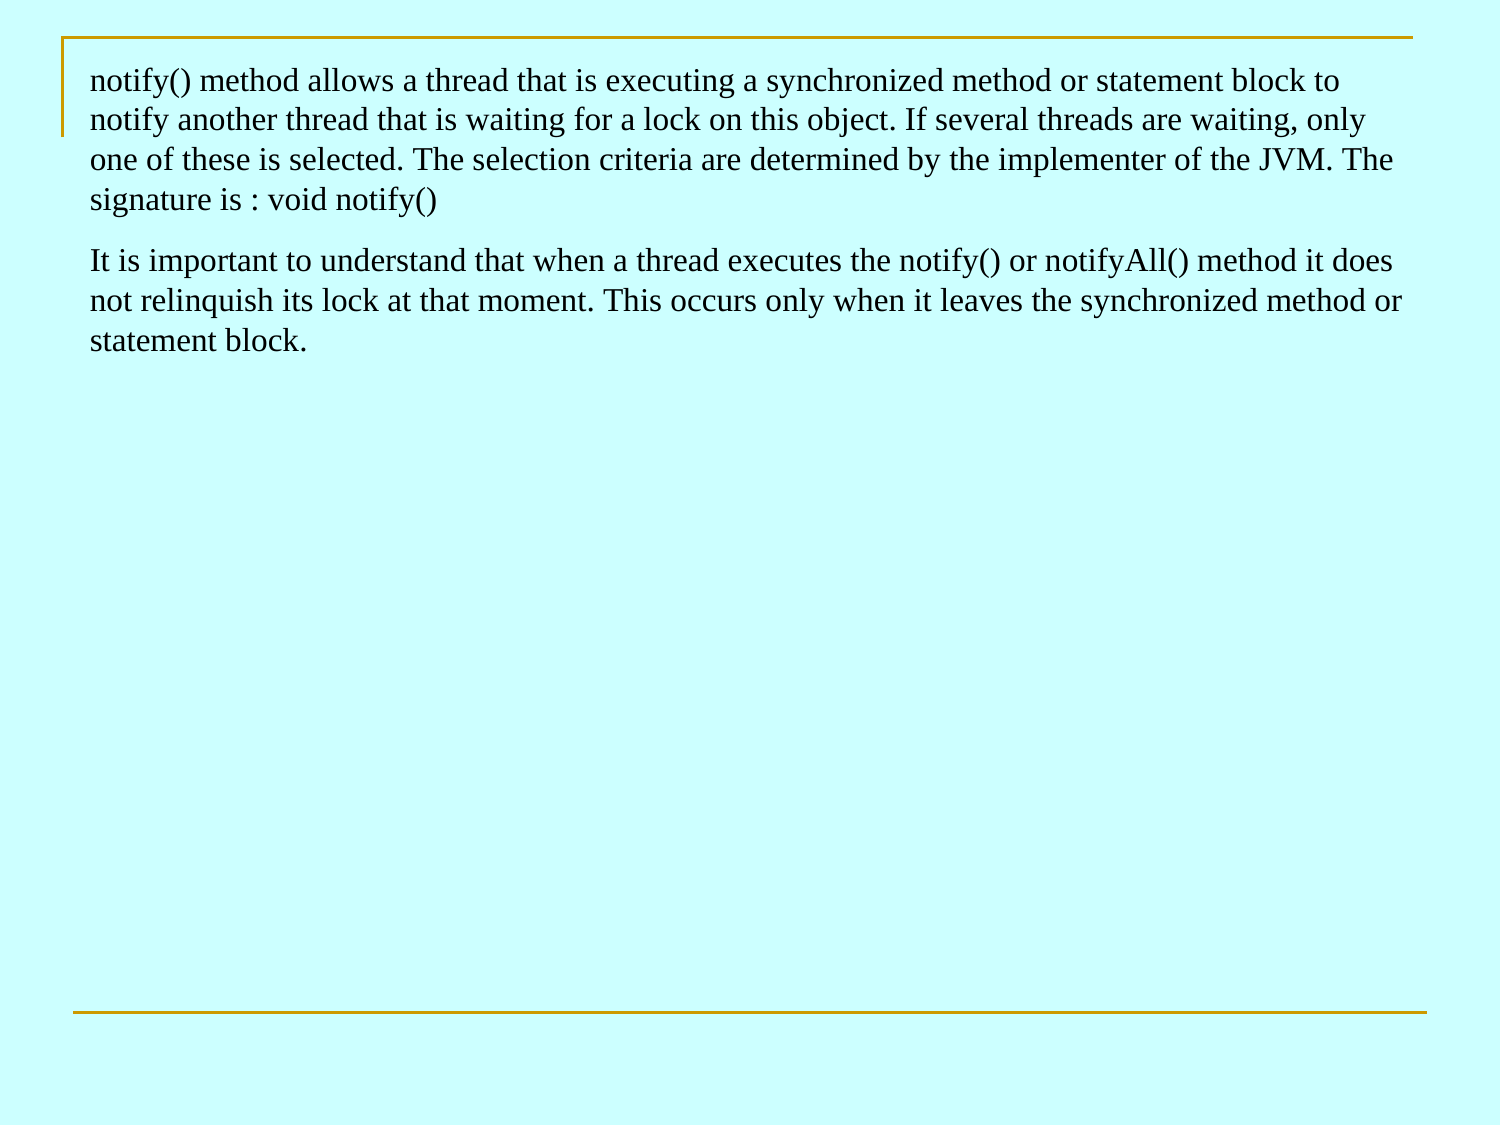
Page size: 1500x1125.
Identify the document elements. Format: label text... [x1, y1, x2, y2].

text_box notify() method allows a thread that is executing a synchronized method or statement block to notify another thread that is waiting for a lock on this object. If several threads are waiting, only one of these is selected. The selection criteria are determined by the implementer of the JVM. The signature is : void notify() It is important to understand that when a thread executes the notify() or notifyAll() method it does not relinquish its lock at that moment. This occurs only when it leaves the synchronized method or statement block. [75, 49, 1438, 366]
